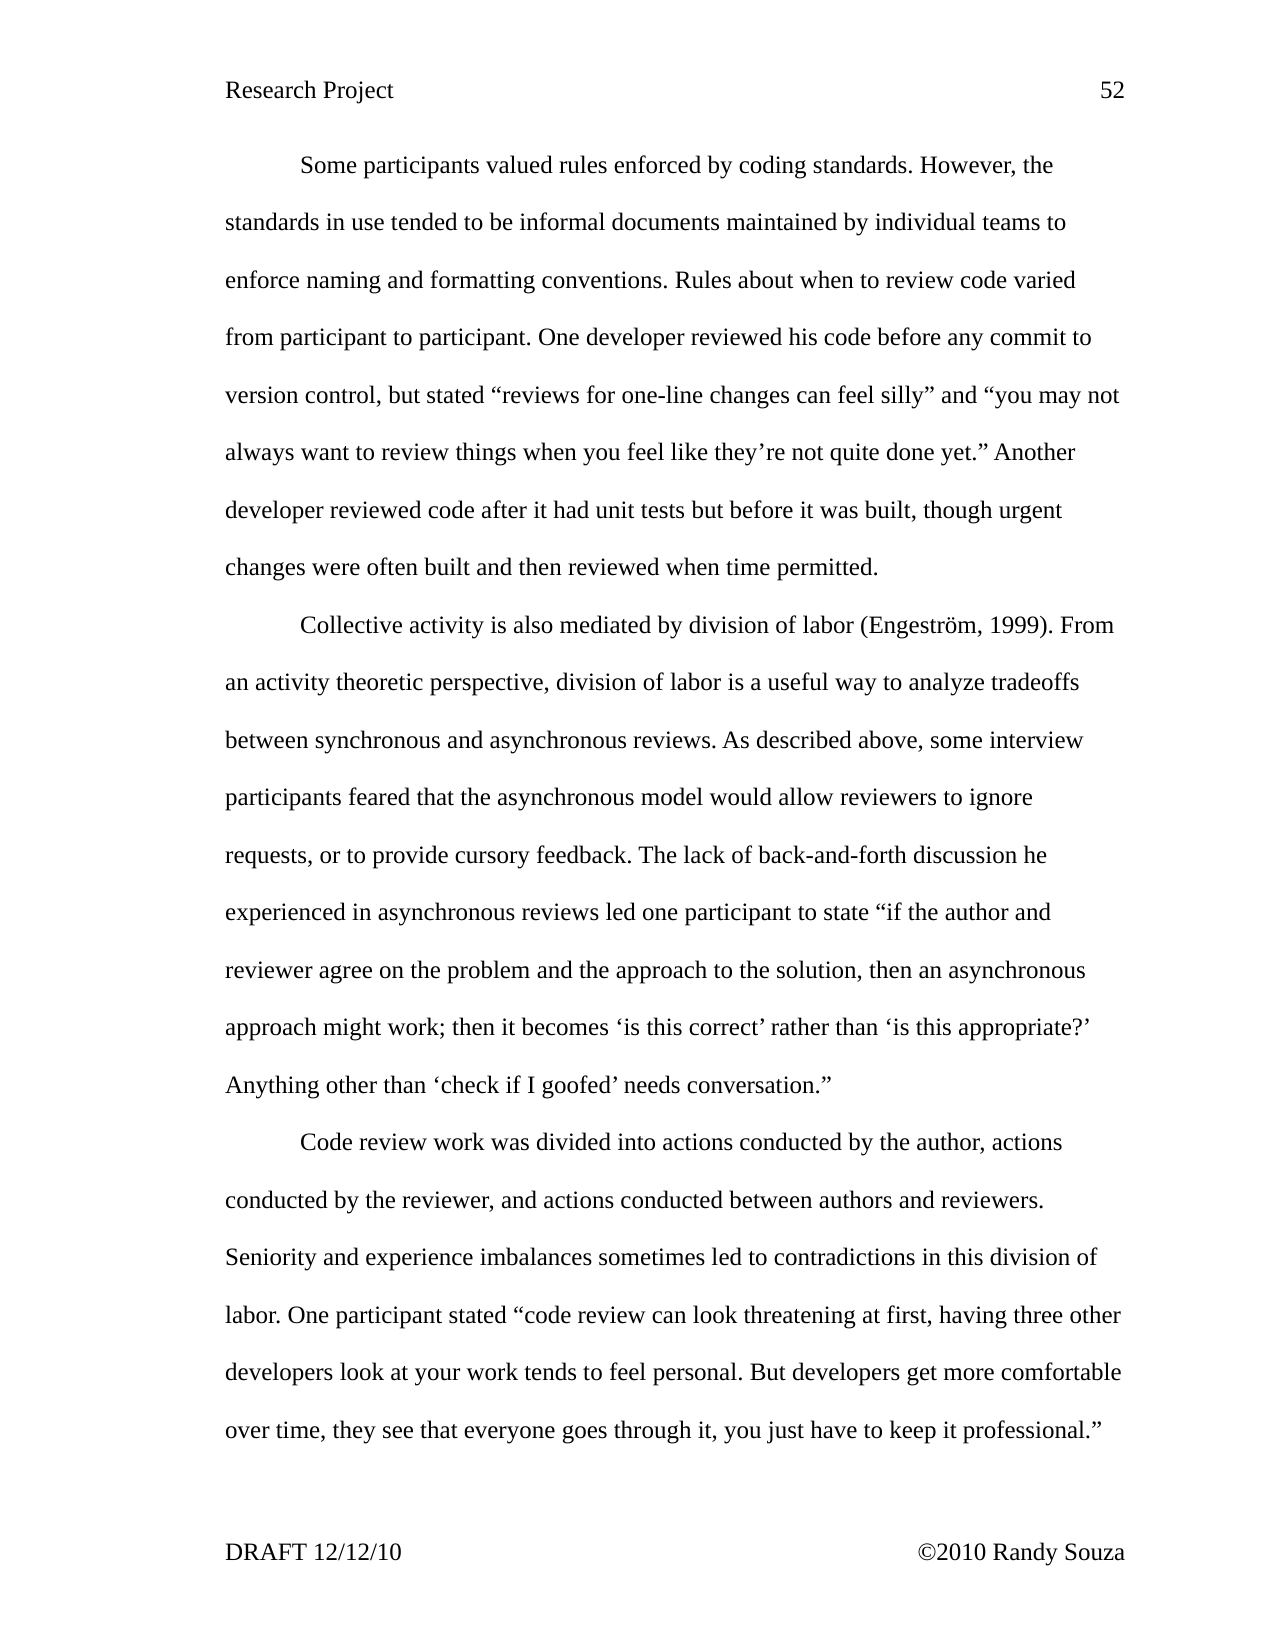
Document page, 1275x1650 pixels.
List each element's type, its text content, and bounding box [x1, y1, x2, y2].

text Collective activity is also mediated by division of labor (Engeström, 1999). From an activity theoretic perspective, division of labor is a useful way to analyze tradeoffs between synchronous and asynchronous reviews. As described above, some interview participants feared that the asynchronous model would allow reviewers to ignore requests, or to provide cursory feedback. The lack of back-and-forth discussion he experienced in asynchronous reviews led one participant to state “if the author and reviewer agree on the problem and the approach to the solution, then an asynchronous approach might work; then it becomes ‘is this correct’ rather than ‘is this appropriate?’ Anything other than ‘check if I goofed’ needs conversation.” [225, 610, 1125, 1099]
text Code review work was divided into actions conducted by the author, actions conducted by the reviewer, and actions conducted between authors and reviewers. Seniority and experience imbalances sometimes led to contradictions in this division of labor. One participant stated “code review can look threatening at first, having three other developers look at your work tends to feel personal. But developers get more comfortable over time, they see that everyone goes through it, you just have to keep it professional.” [225, 1127, 1125, 1444]
text Some participants valued rules enforced by coding standards. However, the standards in use tended to be informal documents maintained by individual teams to enforce naming and formatting conventions. Rules about when to review code varied from participant to participant. One developer reviewed his code before any commit to version control, but stated “reviews for one-line changes can feel silly” and “you may not always want to review things when you feel like they’re not quite done yet.” Another developer reviewed code after it had unit tests but before it was built, though urgent changes were often built and then reviewed when time permitted. [225, 150, 1125, 581]
